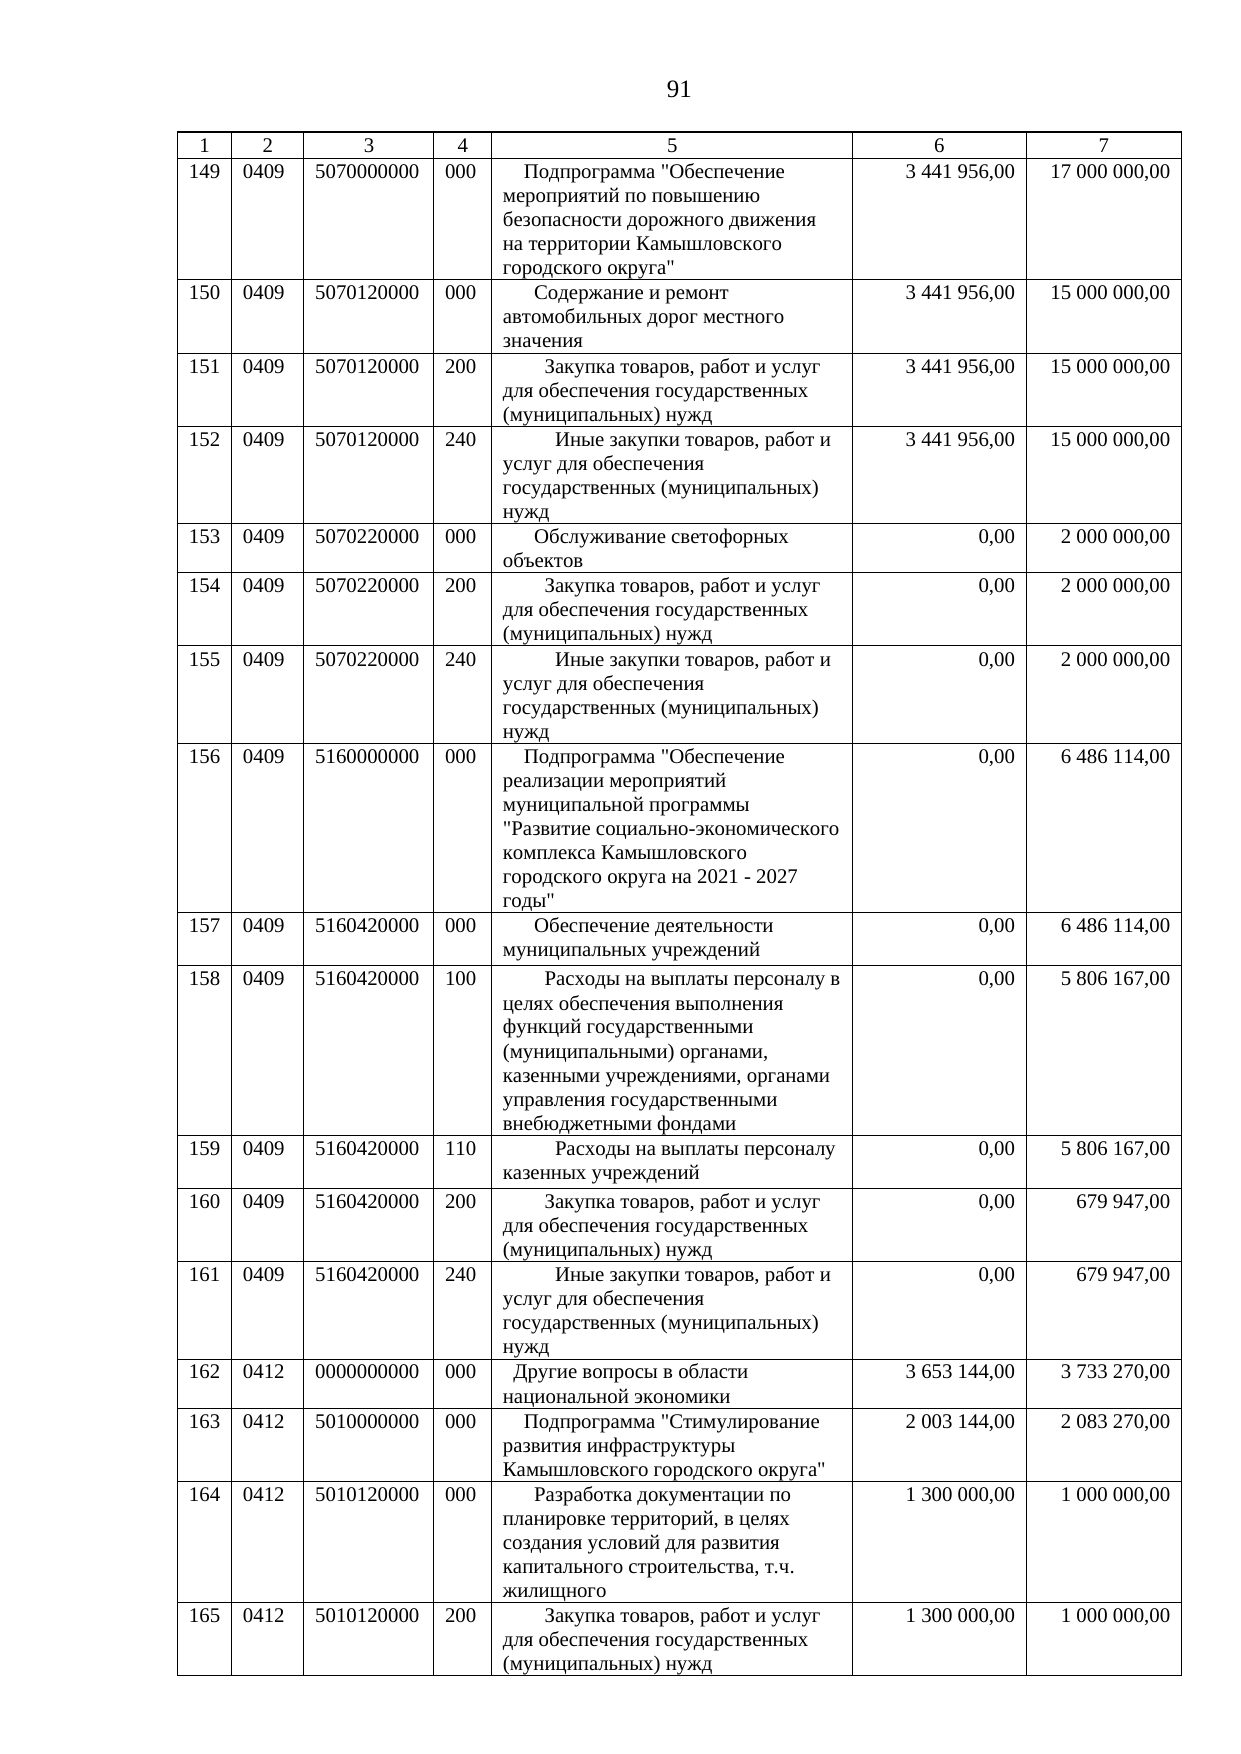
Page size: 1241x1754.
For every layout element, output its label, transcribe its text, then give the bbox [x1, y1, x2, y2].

table_cell 000 [434, 1360, 491, 1408]
table_cell 240 [434, 427, 491, 523]
table_header 2 [232, 133, 303, 158]
table_cell 0409 [232, 1189, 303, 1261]
table_cell 0000000000 [304, 1360, 433, 1408]
table_cell 0409 [232, 646, 303, 743]
table_cell 0409 [232, 1136, 303, 1188]
table_cell 5 806 167,00 [1027, 966, 1181, 1135]
table_cell 200 [434, 573, 491, 645]
table_cell 0409 [232, 913, 303, 965]
table_cell 0,00 [853, 913, 1026, 965]
table_cell 3 441 956,00 [853, 280, 1026, 352]
table_cell 0409 [232, 1262, 303, 1358]
table_cell Разработка документации по планировке территорий, в целях создания условий для развития капитального строительства, т.ч. жилищного [492, 1482, 852, 1602]
table_cell Подпрограмма "Стимулирование развития инфраструктуры Камышловского городского округа" [492, 1409, 852, 1481]
table_header 5 [492, 133, 852, 158]
table_cell 152 [178, 427, 231, 523]
table_cell 0409 [232, 524, 303, 572]
table_header 3 [304, 133, 433, 158]
table_cell 000 [434, 1409, 491, 1481]
table_cell 200 [434, 1189, 491, 1261]
table_cell Иные закупки товаров, работ и услуг для обеспечения государственных (муниципальных) нужд [492, 427, 852, 523]
table_cell 150 [178, 280, 231, 352]
table_cell 6 486 114,00 [1027, 744, 1181, 912]
table_cell 6 486 114,00 [1027, 913, 1181, 965]
table_cell Закупка товаров, работ и услуг для обеспечения государственных (муниципальных) нужд [492, 1189, 852, 1261]
table_cell 100 [434, 966, 491, 1135]
table_cell 0,00 [853, 1189, 1026, 1261]
table_cell 162 [178, 1360, 231, 1408]
table_cell 5160420000 [304, 1189, 433, 1261]
table_cell 200 [434, 354, 491, 426]
table_cell 17 000 000,00 [1027, 159, 1181, 279]
table_cell 679 947,00 [1027, 1262, 1181, 1358]
table_cell 0,00 [853, 524, 1026, 572]
table_cell 15 000 000,00 [1027, 354, 1181, 426]
table_cell 153 [178, 524, 231, 572]
table_cell 0,00 [853, 744, 1026, 912]
table_cell 0409 [232, 159, 303, 279]
table_cell 0409 [232, 573, 303, 645]
table_cell 159 [178, 1136, 231, 1188]
table_cell 5 806 167,00 [1027, 1136, 1181, 1188]
table_cell 5070220000 [304, 646, 433, 743]
table_cell 0412 [232, 1603, 303, 1675]
table_cell 5070220000 [304, 573, 433, 645]
table_cell Обслуживание светофорных объектов [492, 524, 852, 572]
table_cell 15 000 000,00 [1027, 280, 1181, 352]
table_cell 15 000 000,00 [1027, 427, 1181, 523]
table_header 4 [434, 133, 491, 158]
table_cell 5070000000 [304, 159, 433, 279]
table_cell Закупка товаров, работ и услуг для обеспечения государственных (муниципальных) нужд [492, 573, 852, 645]
table_cell 3 653 144,00 [853, 1360, 1026, 1408]
table_cell 0412 [232, 1409, 303, 1481]
table_cell 161 [178, 1262, 231, 1358]
table_cell Подпрограмма "Обеспечение реализации мероприятий муниципальной программы "Развитие социально-экономического комплекса Камышловского городского округа на 2021 - 2027 годы" [492, 744, 852, 912]
table_cell 110 [434, 1136, 491, 1188]
table_cell 000 [434, 1482, 491, 1602]
table_cell 5160000000 [304, 744, 433, 912]
table_cell Расходы на выплаты персоналу казенных учреждений [492, 1136, 852, 1188]
table_cell 5160420000 [304, 1262, 433, 1358]
table_cell 3 441 956,00 [853, 159, 1026, 279]
table_cell 679 947,00 [1027, 1189, 1181, 1261]
table_cell 0,00 [853, 1262, 1026, 1358]
table_cell 000 [434, 280, 491, 352]
table_cell Закупка товаров, работ и услуг для обеспечения государственных (муниципальных) нужд [492, 1603, 852, 1675]
table_header 6 [853, 133, 1026, 158]
table_cell 240 [434, 1262, 491, 1358]
table_cell 154 [178, 573, 231, 645]
table_cell 158 [178, 966, 231, 1135]
table_cell 164 [178, 1482, 231, 1602]
table_cell 5010120000 [304, 1482, 433, 1602]
table_cell 5160420000 [304, 1136, 433, 1188]
table_cell 156 [178, 744, 231, 912]
table_cell 240 [434, 646, 491, 743]
table_cell 2 000 000,00 [1027, 524, 1181, 572]
table_cell Иные закупки товаров, работ и услуг для обеспечения государственных (муниципальных) нужд [492, 646, 852, 743]
table_cell 5070120000 [304, 354, 433, 426]
table_cell 5010120000 [304, 1603, 433, 1675]
table_cell 2 000 000,00 [1027, 573, 1181, 645]
table_cell Обеспечение деятельности муниципальных учреждений [492, 913, 852, 965]
table_cell 5070120000 [304, 280, 433, 352]
table_cell 0,00 [853, 573, 1026, 645]
table_cell 0,00 [853, 1136, 1026, 1188]
table_cell 3 733 270,00 [1027, 1360, 1181, 1408]
table_cell 000 [434, 524, 491, 572]
table_cell 5160420000 [304, 966, 433, 1135]
table_cell 000 [434, 159, 491, 279]
table_cell 0,00 [853, 966, 1026, 1135]
table_cell Другие вопросы в области национальной экономики [492, 1360, 852, 1408]
table_cell 1 000 000,00 [1027, 1603, 1181, 1675]
table_cell 0409 [232, 966, 303, 1135]
table_cell 155 [178, 646, 231, 743]
table_cell Содержание и ремонт автомобильных дорог местного значения [492, 280, 852, 352]
table_cell 1 300 000,00 [853, 1603, 1026, 1675]
table_cell 0409 [232, 427, 303, 523]
table_cell 163 [178, 1409, 231, 1481]
table_cell Подпрограмма "Обеспечение мероприятий по повышению безопасности дорожного движения на территории Камышловского городского округа" [492, 159, 852, 279]
table_cell 5010000000 [304, 1409, 433, 1481]
table_cell Закупка товаров, работ и услуг для обеспечения государственных (муниципальных) нужд [492, 354, 852, 426]
table_cell 2 083 270,00 [1027, 1409, 1181, 1481]
table_cell 0409 [232, 744, 303, 912]
table_cell 3 441 956,00 [853, 427, 1026, 523]
table_cell 165 [178, 1603, 231, 1675]
table_cell 0409 [232, 354, 303, 426]
table_cell 151 [178, 354, 231, 426]
table_cell 0409 [232, 280, 303, 352]
table_cell 1 300 000,00 [853, 1482, 1026, 1602]
table_cell 5160420000 [304, 913, 433, 965]
table_header 1 [178, 133, 231, 158]
table_cell 157 [178, 913, 231, 965]
table_header 7 [1027, 133, 1181, 158]
table_cell Иные закупки товаров, работ и услуг для обеспечения государственных (муниципальных) нужд [492, 1262, 852, 1358]
table_cell 5070120000 [304, 427, 433, 523]
table_cell 2 003 144,00 [853, 1409, 1026, 1481]
table_cell 149 [178, 159, 231, 279]
table_cell 3 441 956,00 [853, 354, 1026, 426]
table_cell 1 000 000,00 [1027, 1482, 1181, 1602]
table_cell 0412 [232, 1360, 303, 1408]
table_cell 000 [434, 913, 491, 965]
table_cell 000 [434, 744, 491, 912]
table_cell 200 [434, 1603, 491, 1675]
table_cell 5070220000 [304, 524, 433, 572]
table_cell 0412 [232, 1482, 303, 1602]
table_cell 2 000 000,00 [1027, 646, 1181, 743]
table_cell Расходы на выплаты персоналу в целях обеспечения выполнения функций государственными (муниципальными) органами, казенными учреждениями, органами управления государственными внебюджетными фондами [492, 966, 852, 1135]
table_cell 160 [178, 1189, 231, 1261]
table_cell 0,00 [853, 646, 1026, 743]
